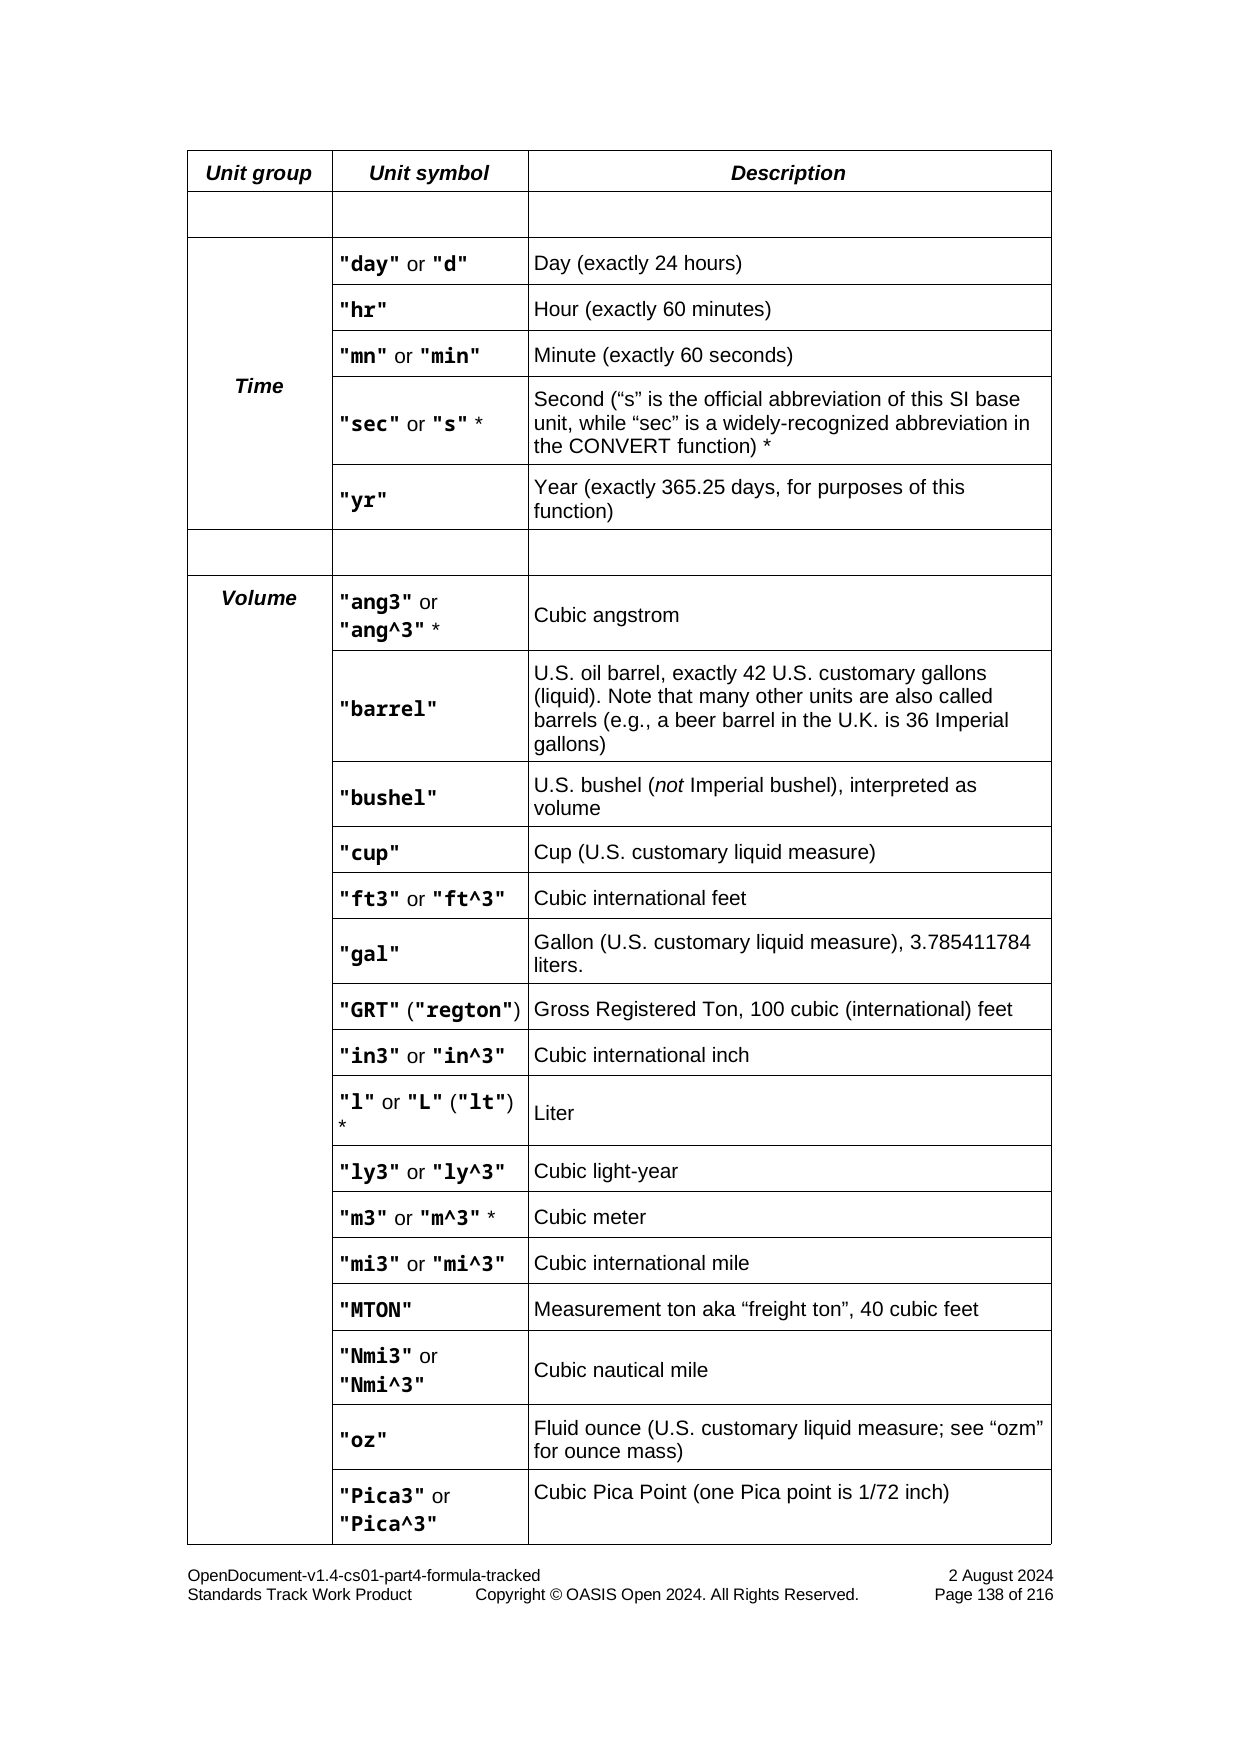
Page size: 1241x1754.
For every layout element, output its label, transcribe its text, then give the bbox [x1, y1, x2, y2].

table_cell Volume [188, 576, 332, 1543]
table_cell "GRT" ("regton") [333, 984, 528, 1029]
table_cell Gallon (U.S. customary liquid measure), 3.785411784 liters. [529, 919, 1051, 983]
table_cell Cubic angstrom [529, 576, 1051, 649]
table_cell "gal" [333, 919, 528, 983]
table_cell "Pica3" or "Pica^3" [333, 1470, 528, 1543]
table_cell Day (exactly 24 hours) [529, 238, 1051, 283]
table_cell [188, 192, 332, 237]
table_cell "in3" or "in^3" [333, 1030, 528, 1075]
table_cell U.S. bushel (not Imperial bushel), interpreted as volume [529, 762, 1051, 826]
table_cell Fluid ounce (U.S. customary liquid measure; see “ozm” for ounce mass) [529, 1405, 1051, 1469]
table_cell "l" or "L" ("lt") * [333, 1076, 528, 1145]
table_cell Cubic nautical mile [529, 1331, 1051, 1404]
table_cell [188, 530, 332, 575]
table_header Description [529, 151, 1051, 191]
table_cell "ft3" or "ft^3" [333, 873, 528, 918]
table_cell "bushel" [333, 762, 528, 826]
table_cell "m3" or "m^3" * [333, 1192, 528, 1237]
table_cell [529, 192, 1051, 237]
table_cell Minute (exactly 60 seconds) [529, 331, 1051, 376]
table_cell Cup (U.S. customary liquid measure) [529, 827, 1051, 872]
table_cell Cubic international mile [529, 1238, 1051, 1283]
table_cell "day" or "d" [333, 238, 528, 283]
table_cell Gross Registered Ton, 100 cubic (international) feet [529, 984, 1051, 1029]
table_cell Cubic international feet [529, 873, 1051, 918]
table_cell "ly3" or "ly^3" [333, 1146, 528, 1191]
table_cell "oz" [333, 1405, 528, 1469]
table_cell Hour (exactly 60 minutes) [529, 285, 1051, 329]
table_cell "mi3" or "mi^3" [333, 1238, 528, 1283]
table_header Unit symbol [333, 151, 528, 191]
table_cell Year (exactly 365.25 days, for purposes of this function) [529, 465, 1051, 529]
table_cell [529, 530, 1051, 575]
table_cell [333, 192, 528, 237]
table_cell [333, 530, 528, 575]
table_cell U.S. oil barrel, exactly 42 U.S. customary gallons (liquid). Note that many other units are also called barrels (e.g., a beer barrel in the U.K. is 36 Imperial gallons) [529, 651, 1051, 761]
table_cell Liter [529, 1076, 1051, 1145]
table_cell "mn" or "min" [333, 331, 528, 376]
table_cell "yr" [333, 465, 528, 529]
table_cell "Nmi3" or "Nmi^3" [333, 1331, 528, 1404]
table_cell Cubic light-year [529, 1146, 1051, 1191]
table_cell "sec" or "s" * [333, 377, 528, 464]
table_cell "cup" [333, 827, 528, 872]
table_cell Cubic international inch [529, 1030, 1051, 1075]
table_cell "barrel" [333, 651, 528, 761]
table_cell Measurement ton aka “freight ton”, 40 cubic feet [529, 1284, 1051, 1329]
table_cell Time [188, 238, 332, 529]
table_cell Cubic Pica Point (one Pica point is 1/72 inch) [529, 1470, 1051, 1543]
table_header Unit group [188, 151, 332, 191]
table_cell "MTON" [333, 1284, 528, 1329]
table_cell "ang3" or "ang^3" * [333, 576, 528, 649]
table_cell Second (“s” is the official abbreviation of this SI base unit, while “sec” is a widely-recognized abbreviation in the CONVERT function) * [529, 377, 1051, 464]
table_cell Cubic meter [529, 1192, 1051, 1237]
table_cell "hr" [333, 285, 528, 329]
